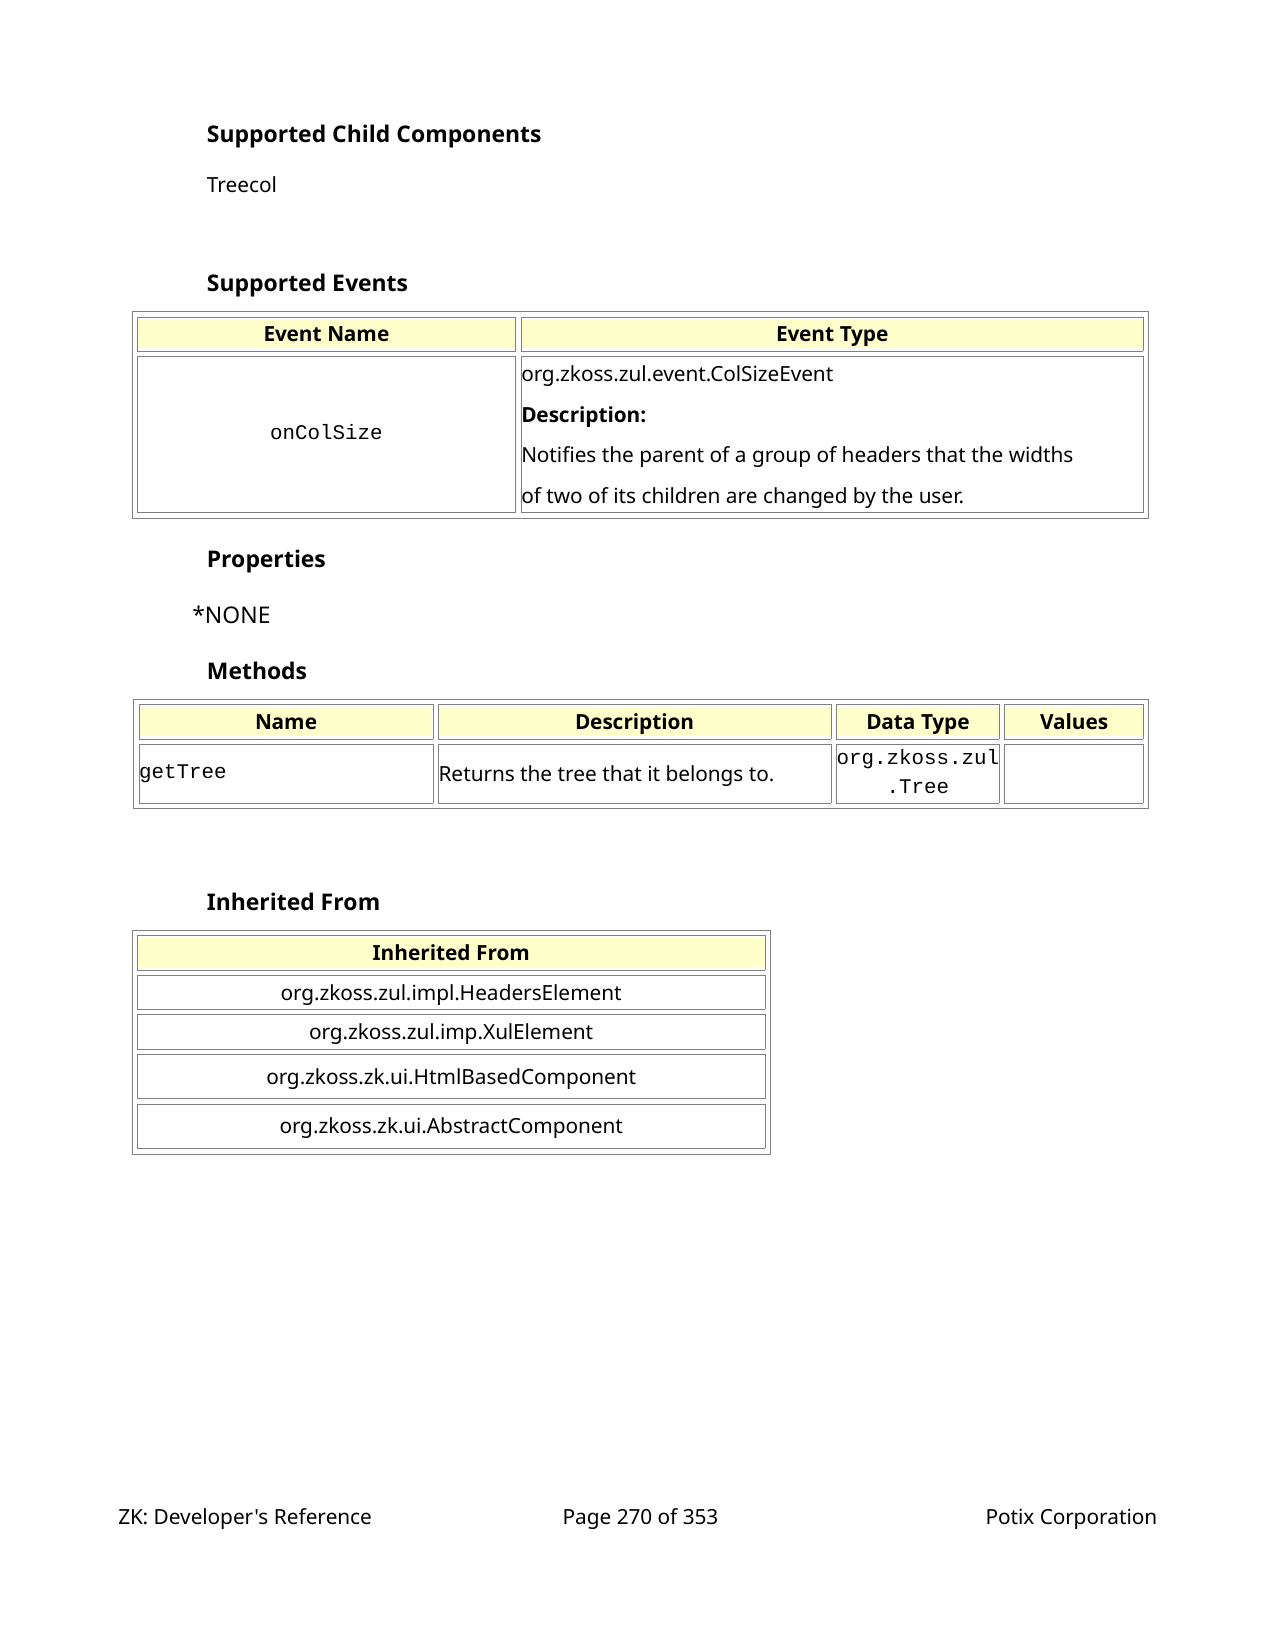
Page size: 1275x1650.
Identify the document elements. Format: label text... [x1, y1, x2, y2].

table_header Description [435, 700, 833, 738]
table_cell [1005, 745, 1143, 803]
table_cell org.zkoss.zk.ui.AbstractComponent [134, 1098, 768, 1148]
table_cell Returns the tree that it belongs to. [435, 739, 833, 803]
table_cell org.zkoss.zul.event.ColSizeEvent Description: Notifies the parent of a group of headers that the widths of two of its children are changed by the user. [518, 351, 1146, 512]
subtitle Methods [207, 655, 1157, 686]
subtitle Inherited From [207, 886, 1157, 917]
table_header Values [1002, 700, 1146, 738]
text *NONE [118, 599, 1157, 630]
table_header Event Name [134, 312, 518, 351]
text Treecol [207, 170, 1157, 198]
table_header Name [136, 700, 435, 738]
table_header Data Type [834, 700, 1002, 738]
table_cell org.zkoss.zul.Tree [834, 739, 1002, 803]
table_cell onColSize [134, 351, 518, 512]
table_header Inherited From [134, 931, 768, 969]
subtitle Supported Child Components [207, 118, 1157, 149]
table_cell org.zkoss.zul.impl.HeadersElement [134, 970, 768, 1009]
table_cell [1002, 739, 1146, 803]
table_cell org.zkoss.zul.imp.XulElement [134, 1009, 768, 1048]
table_cell getTree [136, 739, 435, 803]
table_header Event Type [518, 312, 1146, 351]
subtitle Supported Events [207, 267, 1157, 299]
table_cell org.zkoss.zk.ui.HtmlBasedComponent [134, 1049, 768, 1098]
subtitle Properties [207, 543, 1157, 574]
